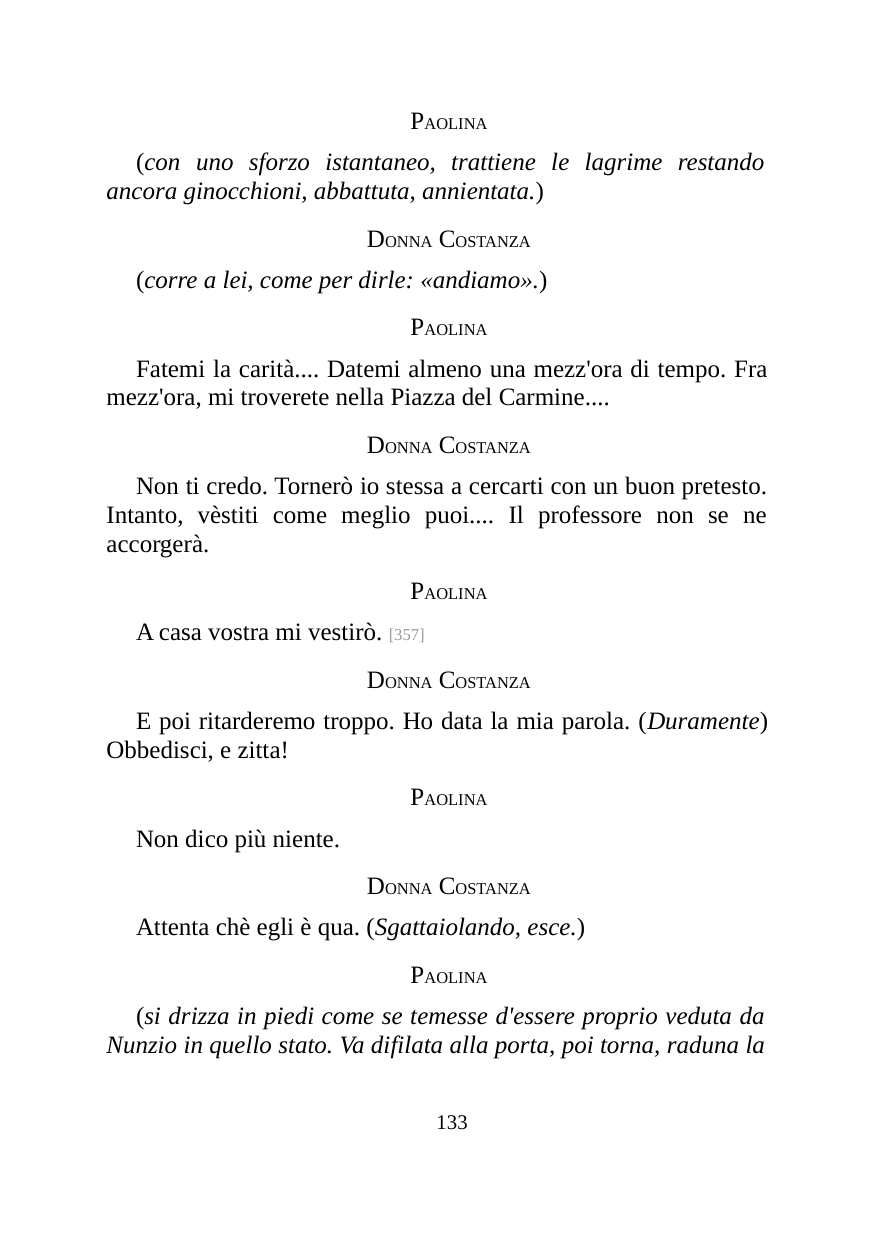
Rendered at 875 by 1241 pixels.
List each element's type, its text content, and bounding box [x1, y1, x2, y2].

text Paolina [106, 312, 768, 341]
text (si drizza in piedi come se temesse d'essere proprio veduta da Nunzio in quello stato. Va difilata alla porta, poi torna, raduna la [106, 1001, 768, 1059]
text Paolina [106, 106, 768, 135]
text Attenta chè egli è qua. (Sgattaiolando, esce.) [106, 912, 768, 941]
text Paolina [106, 960, 768, 989]
text E poi ritarderemo troppo. Ho data la mia parola. (Duramente) Obbedisci, e zitta! [106, 706, 768, 764]
text Donna Costanza [106, 430, 768, 459]
text Donna Costanza [106, 871, 768, 900]
text Donna Costanza [106, 665, 768, 694]
text (corre a lei, come per dirle: «andiamo».) [106, 265, 768, 294]
text Paolina [106, 782, 768, 811]
text Non dico più niente. [106, 824, 768, 852]
text Donna Costanza [106, 224, 768, 252]
text Fatemi la carità.... Datemi almeno una mezz'ora di tempo. Fra mezz'ora, mi troverete nella Piazza del Carmine.... [106, 354, 768, 411]
text A casa vostra mi vestirò. [357] [106, 617, 768, 646]
text Paolina [106, 576, 768, 605]
text (con uno sforzo istantaneo, trattiene le lagrime restando ancora ginocchioni, abbattuta, annientata.) [106, 147, 768, 205]
text Non ti credo. Tornerò io stessa a cercarti con un buon pretesto. Intanto, vèstiti come meglio puoi.... Il professore non se ne accorgerà. [106, 471, 768, 557]
